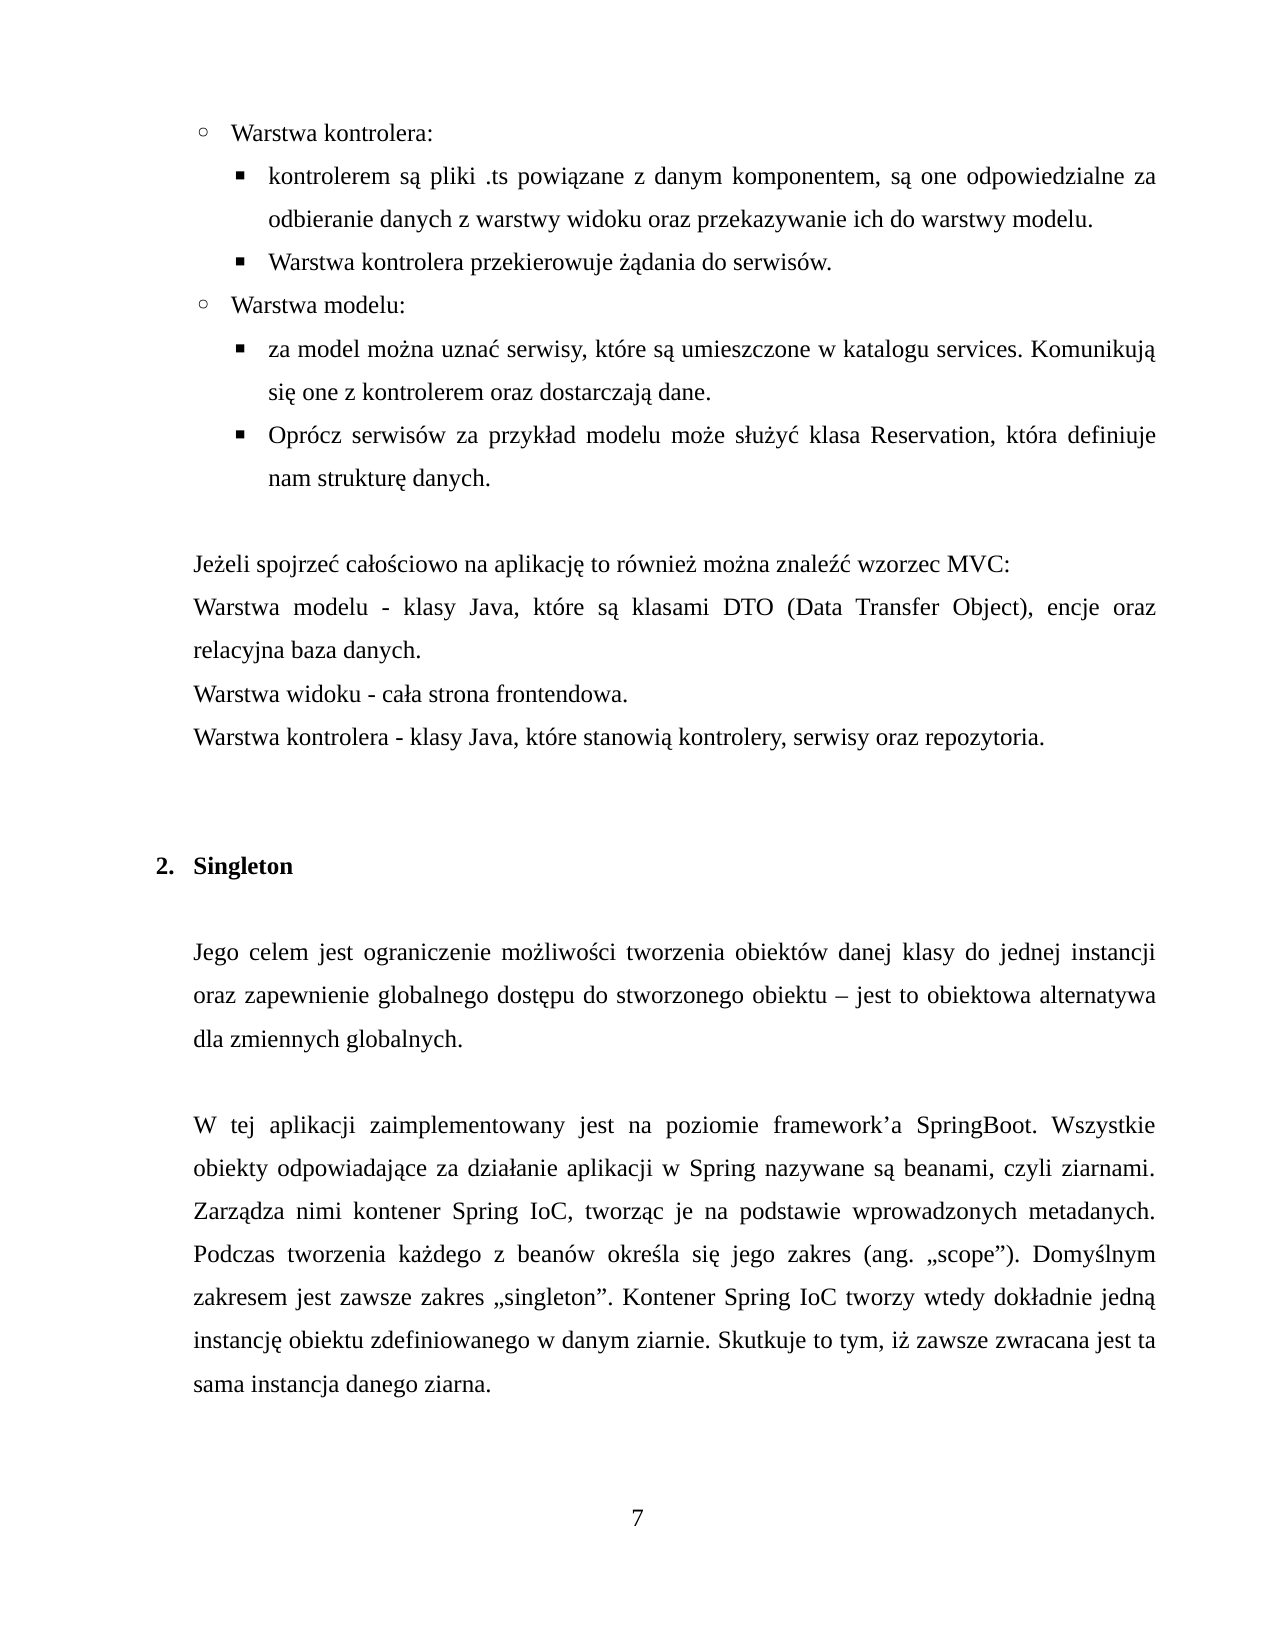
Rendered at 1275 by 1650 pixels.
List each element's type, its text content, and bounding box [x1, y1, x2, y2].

list Warstwa widoku - cała strona frontendowa. [156, 679, 1157, 707]
list Jego celem jest ograniczenie możliwości tworzenia obiektów danej klasy do jednej instancji oraz zapewnienie globalnego dostępu do stworzonego obiektu – jest to obiektowa alternatywa dla zmiennych globalnych. [156, 937, 1157, 1052]
list Oprócz serwisów za przykład modelu może służyć klasa Reservation, która definiuje nam strukturę danych. [231, 420, 1157, 492]
list Warstwa modelu - klasy Java, które są klasami DTO (Data Transfer Object), encje oraz relacyjna baza danych. [156, 592, 1157, 664]
list Warstwa kontrolera przekierowuje żądania do serwisów. [231, 247, 1157, 276]
list W tej aplikacji zaimplementowany jest na poziomie framework’a SpringBoot. Wszystkie obiekty odpowiadające za działanie aplikacji w Spring nazywane są beanami, czyli ziarnami. Zarządza nimi kontener Spring IoC, tworząc je na podstawie wprowadzonych metadanych. Podczas tworzenia każdego z beanów określa się jego zakres (ang. „scope”). Domyślnym zakresem jest zawsze zakres „singleton”. Kontener Spring IoC tworzy wtedy dokładnie jedną instancję obiektu zdefiniowanego w danym ziarnie. Skutkuje to tym, iż zawsze zwracana jest ta sama instancja danego ziarna. [156, 1110, 1157, 1397]
list za model można uznać serwisy, które są umieszczone w katalogu services. Komunikują się one z kontrolerem oraz dostarczają dane. [231, 334, 1157, 406]
list Warstwa kontrolera - klasy Java, które stanowią kontrolery, serwisy oraz repozytoria. [156, 722, 1157, 751]
list Warstwa kontrolera: [193, 118, 1157, 147]
list kontrolerem są pliki .ts powiązane z danym komponentem, są one odpowiedzialne za odbieranie danych z warstwy widoku oraz przekazywanie ich do warstwy modelu. [231, 161, 1157, 233]
list Jeżeli spojrzeć całościowo na aplikację to również można znaleźć wzorzec MVC: [156, 549, 1157, 578]
list Warstwa modelu: [193, 291, 1157, 319]
list Singleton [156, 851, 1157, 880]
